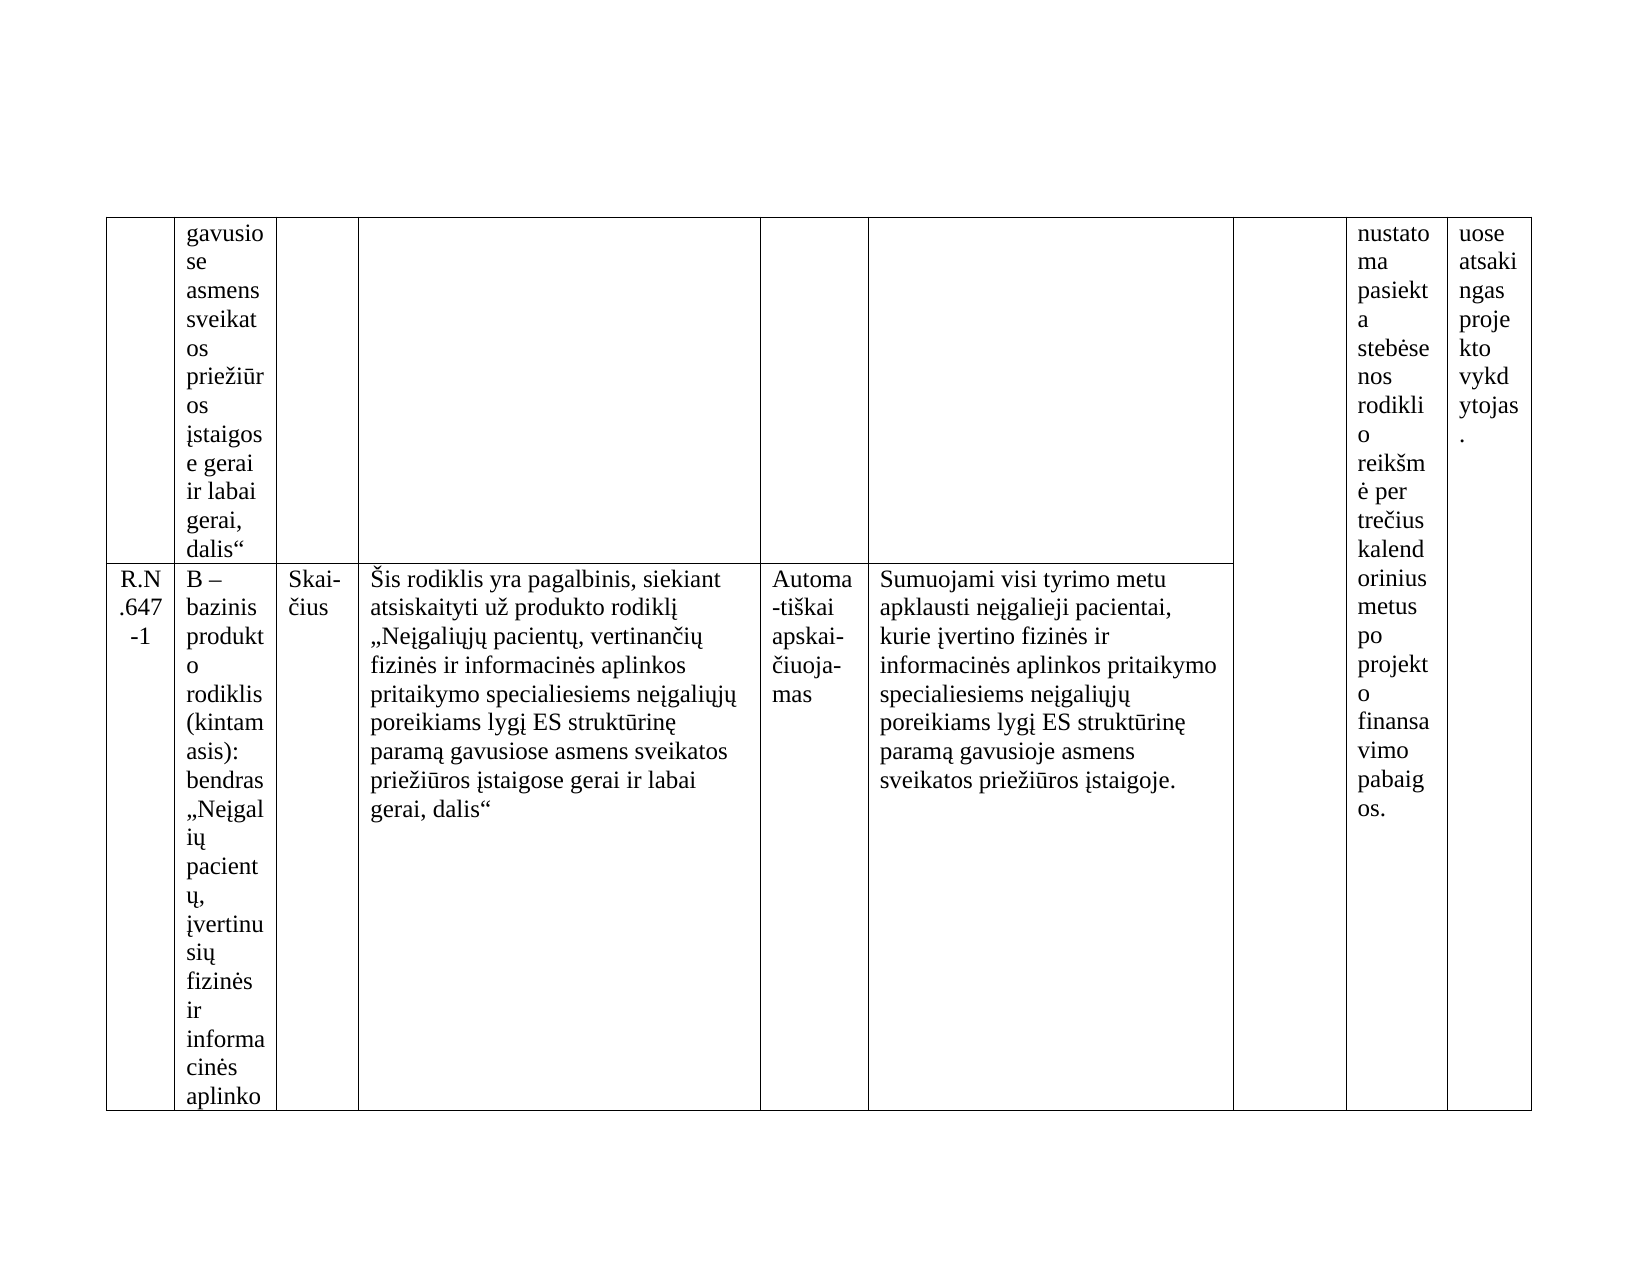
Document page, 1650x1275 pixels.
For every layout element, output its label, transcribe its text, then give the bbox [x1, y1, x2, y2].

table_cell uose atsakingas projekto vykdytojas. [1448, 218, 1531, 1110]
table_cell B – bazinis produkto rodiklis (kintamasis): bendras „Neįgalių pacientų, įvertinusių fizinės ir informacinės aplinko [175, 564, 276, 1110]
table_cell Šis rodiklis yra pagalbinis, siekiant atsiskaityti už produkto rodiklį „Neįgaliųjų pacientų, vertinančių fizinės ir informacinės aplinkos pritaikymo specialiesiems neįgaliųjų poreikiams lygį ES struktūrinę paramą gavusiose asmens sveikatos priežiūros įstaigose gerai ir labai gerai, dalis“ [359, 564, 760, 1110]
table_cell [869, 218, 1233, 563]
table_cell nustatoma pasiekta stebėsenos rodiklio reikšmė per trečius kalendorinius metus po projekto finansavimo pabaigos. [1347, 218, 1447, 1110]
table_cell [277, 218, 358, 563]
table_cell Skai-čius [277, 564, 358, 1110]
table_cell [761, 218, 868, 563]
table_cell gavusiose asmens sveikatos priežiūros įstaigose gerai ir labai gerai, dalis“ [175, 218, 276, 563]
table_cell [1234, 218, 1346, 1110]
table_cell R.N.647-1 [107, 564, 174, 1110]
table_cell [107, 218, 174, 563]
table_cell Automa-tiškai apskai-čiuoja-mas [761, 564, 868, 1110]
table_cell Sumuojami visi tyrimo metu apklausti neįgalieji pacientai, kurie įvertino fizinės ir informacinės aplinkos pritaikymo specialiesiems neįgaliųjų poreikiams lygį ES struktūrinę paramą gavusioje asmens sveikatos priežiūros įstaigoje. [869, 564, 1233, 1110]
table_cell [359, 218, 760, 563]
